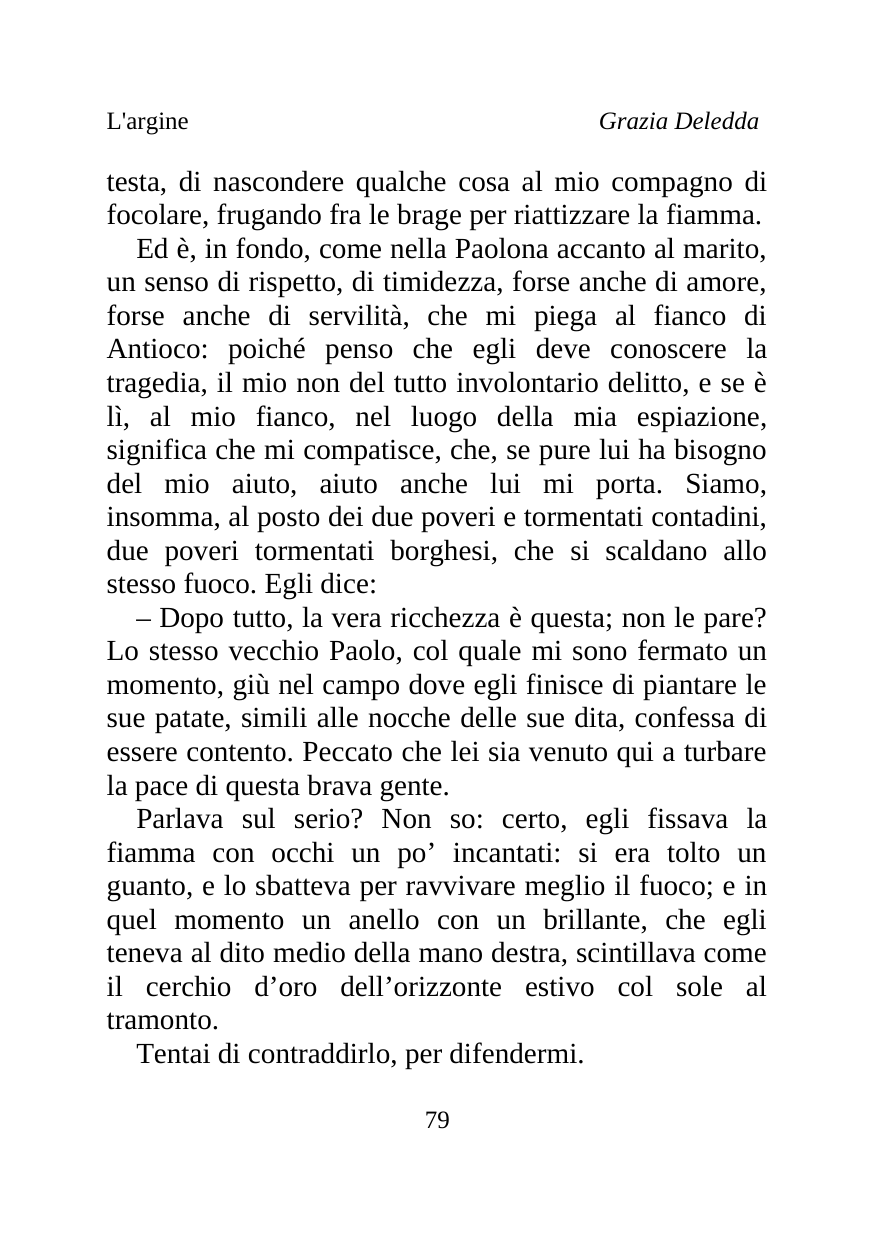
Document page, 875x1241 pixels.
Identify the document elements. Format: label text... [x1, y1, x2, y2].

text Parlava sul serio? Non so: certo, egli fissava la fiamma con occhi un po’ incantati: si era tolto un guanto, e lo sbatteva per ravvivare meglio il fuoco; e in quel momento un anello con un brillante, che egli teneva al dito medio della mano destra, scintillava come il cerchio d’oro dell’orizzonte estivo col sole al tramonto. [106, 801, 768, 1036]
text Ed è, in fondo, come nella Paolona accanto al marito, un senso di rispetto, di timidezza, forse anche di amore, forse anche di servilità, che mi piega al fianco di Antioco: poiché penso che egli deve conoscere la tragedia, il mio non del tutto involontario delitto, e se è lì, al mio fianco, nel luogo della mia espiazione, significa che mi compatisce, che, se pure lui ha bisogno del mio aiuto, aiuto anche lui mi porta. Siamo, insomma, al posto dei due poveri e tormentati contadini, due poveri tormentati borghesi, che si scaldano allo stesso fuoco. Egli dice: [106, 231, 768, 600]
text – Dopo tutto, la vera ricchezza è questa; non le pare? Lo stesso vecchio Paolo, col quale mi sono fermato un momento, giù nel campo dove egli finisce di piantare le sue patate, simili alle nocche delle sue dita, confessa di essere contento. Peccato che lei sia venuto qui a turbare la pace di questa brava gente. [106, 600, 768, 801]
text testa, di nascondere qualche cosa al mio compagno di focolare, frugando fra le brage per riattizzare la fiamma. [106, 164, 768, 231]
text Tentai di contraddirlo, per difendermi. [106, 1036, 768, 1069]
